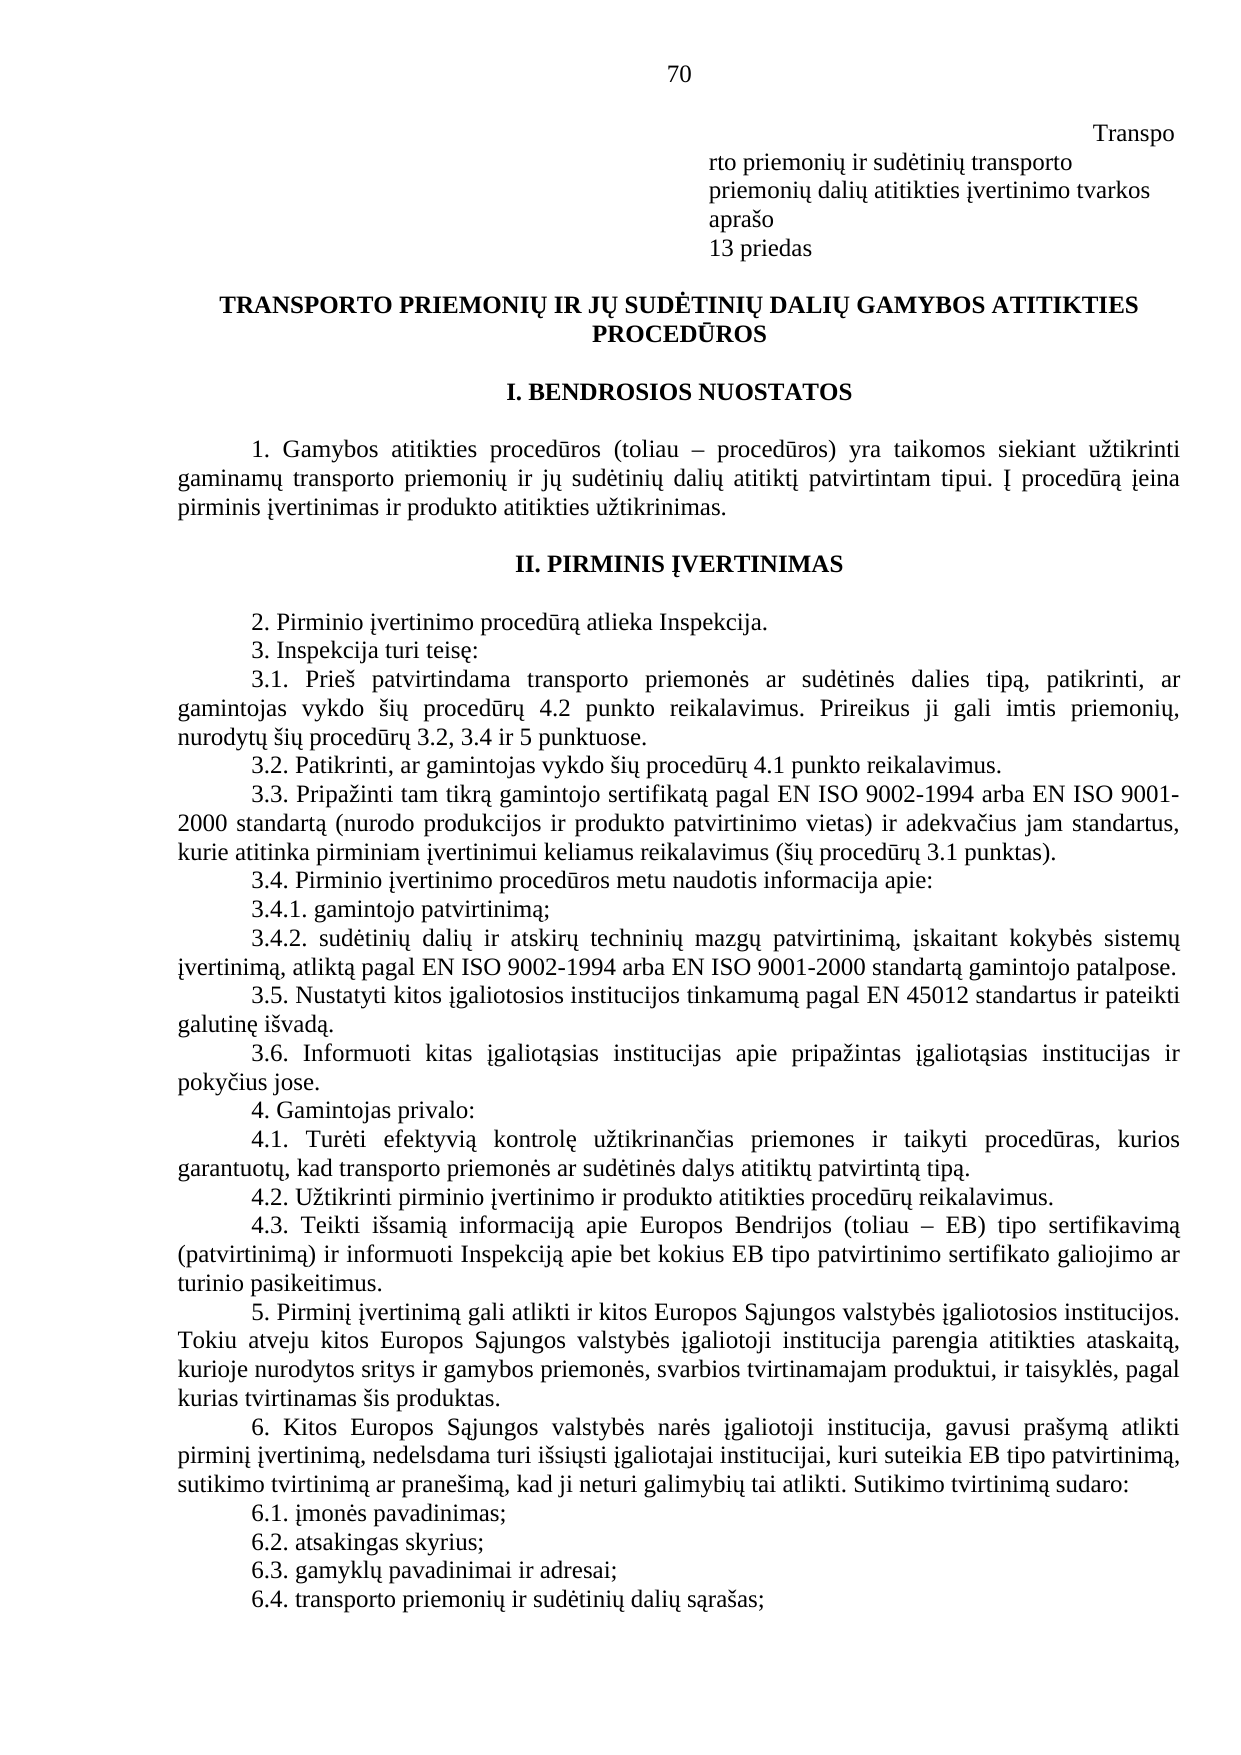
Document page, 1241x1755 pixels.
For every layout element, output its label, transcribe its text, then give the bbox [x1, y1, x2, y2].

text 3.4.2. sudėtinių dalių ir atskirų techninių mazgų patvirtinimą, įskaitant kokybės sistemų įvertinimą, atliktą pagal EN ISO 9002-1994 arba EN ISO 9001-2000 standartą gamintojo patalpose. [177, 923, 1181, 981]
text 1. Gamybos atitikties procedūros (toliau – procedūros) yra taikomos siekiant užtikrinti gaminamų transporto priemonių ir jų sudėtinių dalių atitiktį patvirtintam tipui. Į procedūrą įeina pirminis įvertinimas ir produkto atitikties užtikrinimas. [177, 434, 1181, 521]
text II. PIRMINIS ĮVERTINIMAS [177, 549, 1181, 578]
text aprašo [177, 204, 1181, 233]
text 13 priedas [177, 233, 1181, 262]
text 6.4. transporto priemonių ir sudėtinių dalių sąrašas; [177, 1584, 1181, 1613]
text TRANSPORTO PRIEMONIŲ IR JŲ SUDĖTINIŲ DALIŲ GAMYBOS ATITIKTIES PROCEDŪROS [177, 291, 1181, 348]
text 4. Gamintojas privalo: [177, 1096, 1181, 1124]
text 3.5. Nustatyti kitos įgaliotosios institucijos tinkamumą pagal EN 45012 standartus ir pateikti galutinę išvadą. [177, 981, 1181, 1038]
text 3.6. Informuoti kitas įgaliotąsias institucijas apie pripažintas įgaliotąsias institucijas ir pokyčius jose. [177, 1038, 1181, 1096]
text 4.1. Turėti efektyvią kontrolę užtikrinančias priemones ir taikyti procedūras, kurios garantuotų, kad transporto priemonės ar sudėtinės dalys atitiktų patvirtintą tipą. [177, 1124, 1181, 1182]
text 3.4.1. gamintojo patvirtinimą; [177, 894, 1181, 923]
text 6. Kitos Europos Sąjungos valstybės narės įgaliotoji institucija, gavusi prašymą atlikti pirminį įvertinimą, nedelsdama turi išsiųsti įgaliotajai institucijai, kuri suteikia EB tipo patvirtinimą, sutikimo tvirtinimą ar pranešimą, kad ji neturi galimybių tai atlikti. Sutikimo tvirtinimą sudaro: [177, 1412, 1181, 1498]
text priemonių dalių atitikties įvertinimo tvarkos [177, 176, 1181, 204]
text 3.1. Prieš patvirtindama transporto priemonės ar sudėtinės dalies tipą, patikrinti, ar gamintojas vykdo šių procedūrų 4.2 punkto reikalavimus. Prireikus ji gali imtis priemonių, nurodytų šių procedūrų 3.2, 3.4 ir 5 punktuose. [177, 664, 1181, 751]
text 5. Pirminį įvertinimą gali atlikti ir kitos Europos Sąjungos valstybės įgaliotosios institucijos. Tokiu atveju kitos Europos Sąjungos valstybės įgaliotoji institucija parengia atitikties ataskaitą, kurioje nurodytos sritys ir gamybos priemonės, svarbios tvirtinamajam produktui, ir taisyklės, pagal kurias tvirtinamas šis produktas. [177, 1297, 1181, 1412]
text 6.1. įmonės pavadinimas; [177, 1498, 1181, 1527]
text 3.4. Pirminio įvertinimo procedūros metu naudotis informacija apie: [177, 866, 1181, 894]
text 3. Inspekcija turi teisę: [177, 636, 1181, 664]
text 3.2. Patikrinti, ar gamintojas vykdo šių procedūrų 4.1 punkto reikalavimus. [177, 751, 1181, 779]
text 4.3. Teikti išsamią informaciją apie Europos Bendrijos (toliau – EB) tipo sertifikavimą (patvirtinimą) ir informuoti Inspekciją apie bet kokius EB tipo patvirtinimo sertifikato galiojimo ar turinio pasikeitimus. [177, 1211, 1181, 1297]
text 6.3. gamyklų pavadinimai ir adresai; [177, 1556, 1181, 1584]
text 4.2. Užtikrinti pirminio įvertinimo ir produkto atitikties procedūrų reikalavimus. [177, 1182, 1181, 1211]
text 2. Pirminio įvertinimo procedūrą atlieka Inspekcija. [177, 607, 1181, 636]
text Transporto priemonių ir sudėtinių transporto [709, 118, 1181, 176]
text 3.3. Pripažinti tam tikrą gamintojo sertifikatą pagal EN ISO 9002-1994 arba EN ISO 9001-2000 standartą (nurodo produkcijos ir produkto patvirtinimo vietas) ir adekvačius jam standartus, kurie atitinka pirminiam įvertinimui keliamus reikalavimus (šių procedūrų 3.1 punktas). [177, 779, 1181, 866]
text I. BENDROSIOS NUOSTATOS [177, 377, 1181, 406]
text 6.2. atsakingas skyrius; [177, 1527, 1181, 1556]
